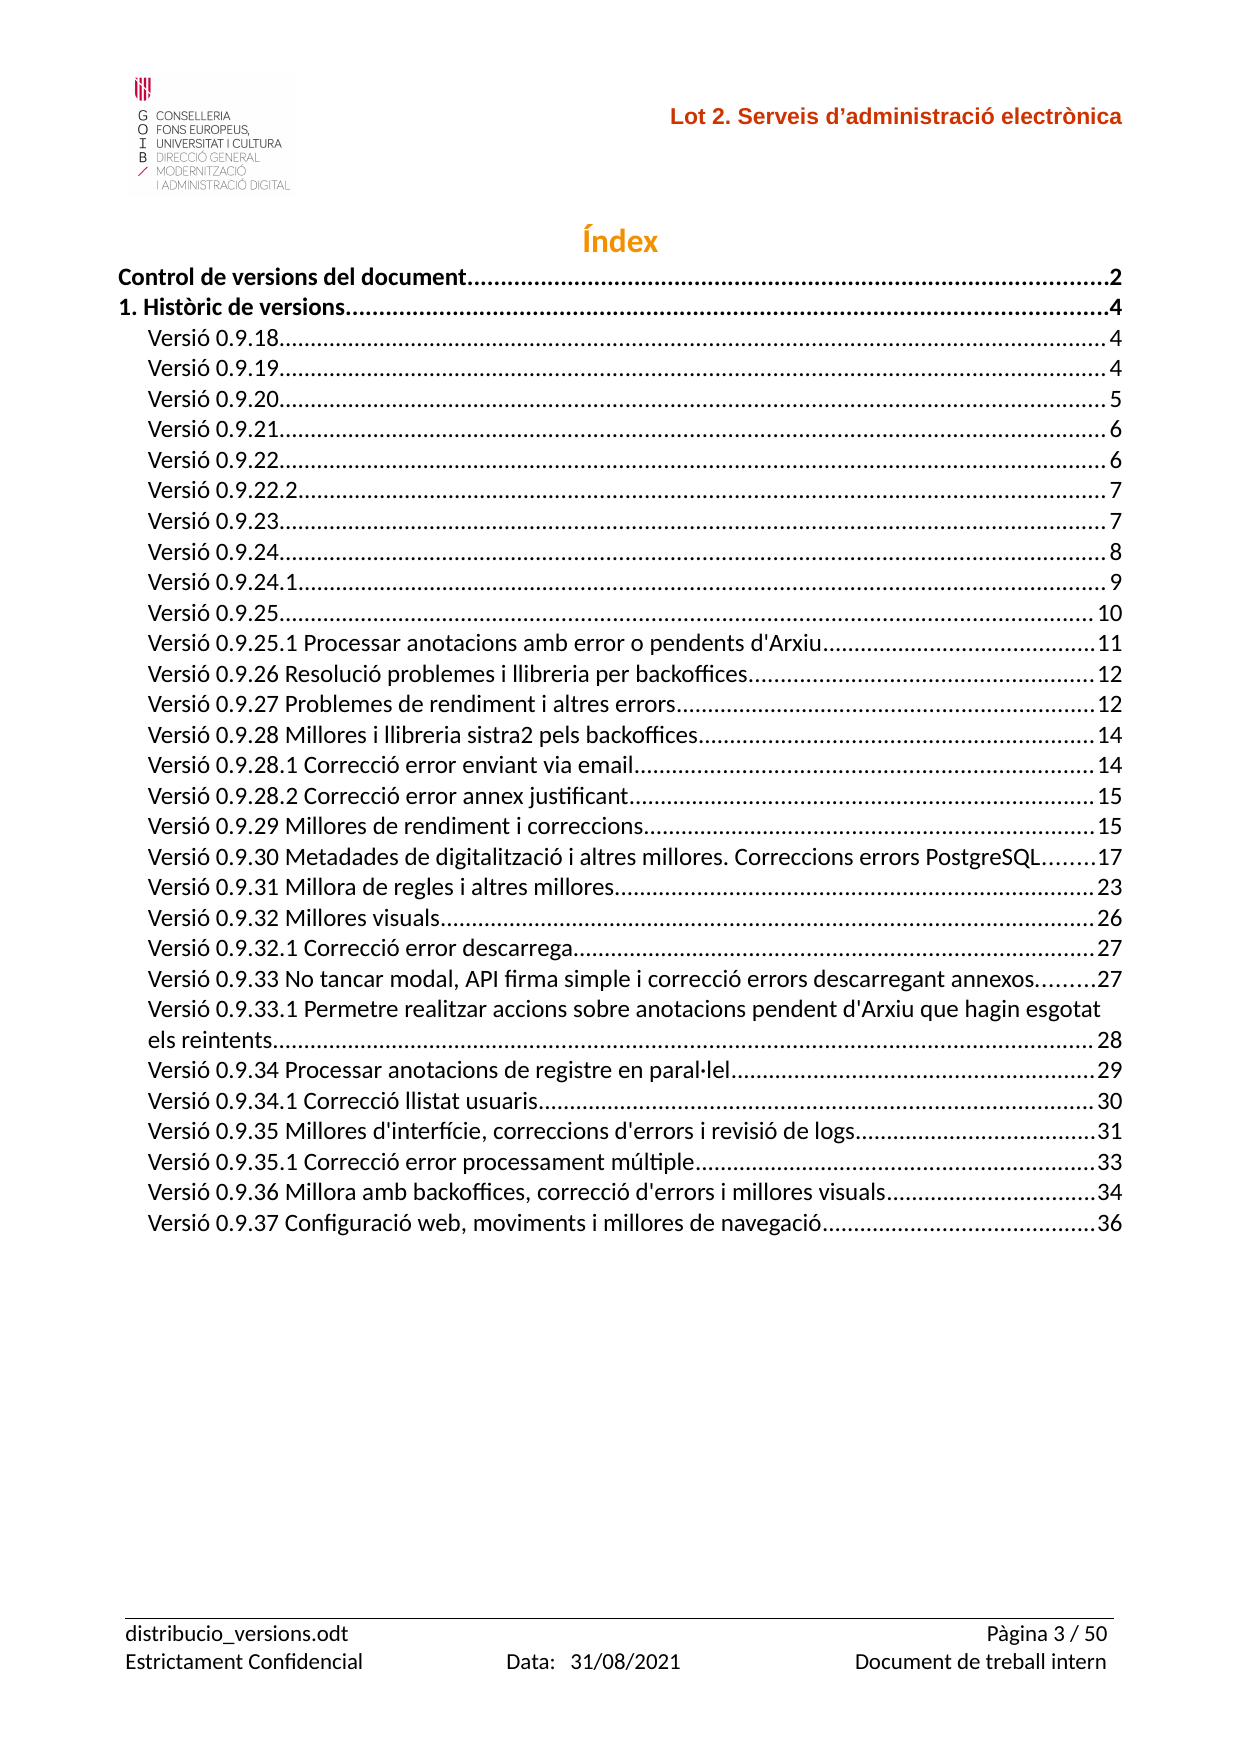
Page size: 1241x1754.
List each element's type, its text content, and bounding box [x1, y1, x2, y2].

text Versió 0.9.29 Millores de rendiment i correccions 15 [148, 810, 1122, 841]
text Índex [118, 220, 1122, 261]
text Versió 0.9.25 10 [148, 597, 1122, 627]
text Versió 0.9.26 Resolució problemes i llibreria per backoffices 12 [148, 658, 1122, 688]
text Versió 0.9.22 6 [148, 444, 1122, 474]
text Versió 0.9.19 4 [148, 352, 1122, 383]
text Versió 0.9.32 Millores visuals. 26 [148, 902, 1122, 932]
text Versió 0.9.31 Millora de regles i altres millores. 23 [148, 871, 1122, 902]
text Versió 0.9.36 Millora amb backoffices, correcció d'errors i millores visuals 34 [148, 1177, 1122, 1207]
picture [126, 70, 299, 197]
text Versió 0.9.24.1 9 [148, 566, 1122, 597]
text Versió 0.9.37 Configuració web, moviments i millores de navegació 36 [148, 1207, 1122, 1238]
text Versió 0.9.28.2 Correcció error annex justificant 15 [148, 780, 1122, 810]
text Versió 0.9.25.1 Processar anotacions amb error o pendents d'Arxiu 11 [148, 627, 1122, 658]
text Versió 0.9.32.1 Correcció error descarrega 27 [148, 932, 1122, 963]
text Versió 0.9.33.1 Permetre realitzar accions sobre anotacions pendent d'Arxiu que hagin esgotat els reintents 28 [148, 993, 1122, 1054]
text Versió 0.9.27 Problemes de rendiment i altres errors 12 [148, 688, 1122, 719]
text Versió 0.9.21 6 [148, 413, 1122, 444]
text Versió 0.9.20 5 [148, 383, 1122, 413]
text Versió 0.9.28.1 Correcció error enviant via email 14 [148, 749, 1122, 780]
text Versió 0.9.34 Processar anotacions de registre en paral·lel 29 [148, 1054, 1122, 1085]
text Versió 0.9.18 4 [148, 322, 1122, 352]
text Versió 0.9.24 8 [148, 536, 1122, 566]
text Versió 0.9.23 7 [148, 505, 1122, 536]
text Versió 0.9.30 Metadades de digitalització i altres millores. Correccions errors PostgreSQL 17 [148, 841, 1122, 871]
text Versió 0.9.35 Millores d'interfície, correccions d'errors i revisió de logs 31 [148, 1116, 1122, 1146]
text Control de versions del document 2 [118, 261, 1122, 291]
text 1. Històric de versions 4 [118, 291, 1122, 322]
text Versió 0.9.34.1 Correcció llistat usuaris 30 [148, 1085, 1122, 1116]
text Versió 0.9.28 Millores i llibreria sistra2 pels backoffices 14 [148, 719, 1122, 749]
text Versió 0.9.22.2 7 [148, 474, 1122, 505]
text Versió 0.9.33 No tancar modal, API firma simple i correcció errors descarregant annexos 27 [148, 963, 1122, 993]
text Versió 0.9.35.1 Correcció error processament múltiple 33 [148, 1146, 1122, 1177]
